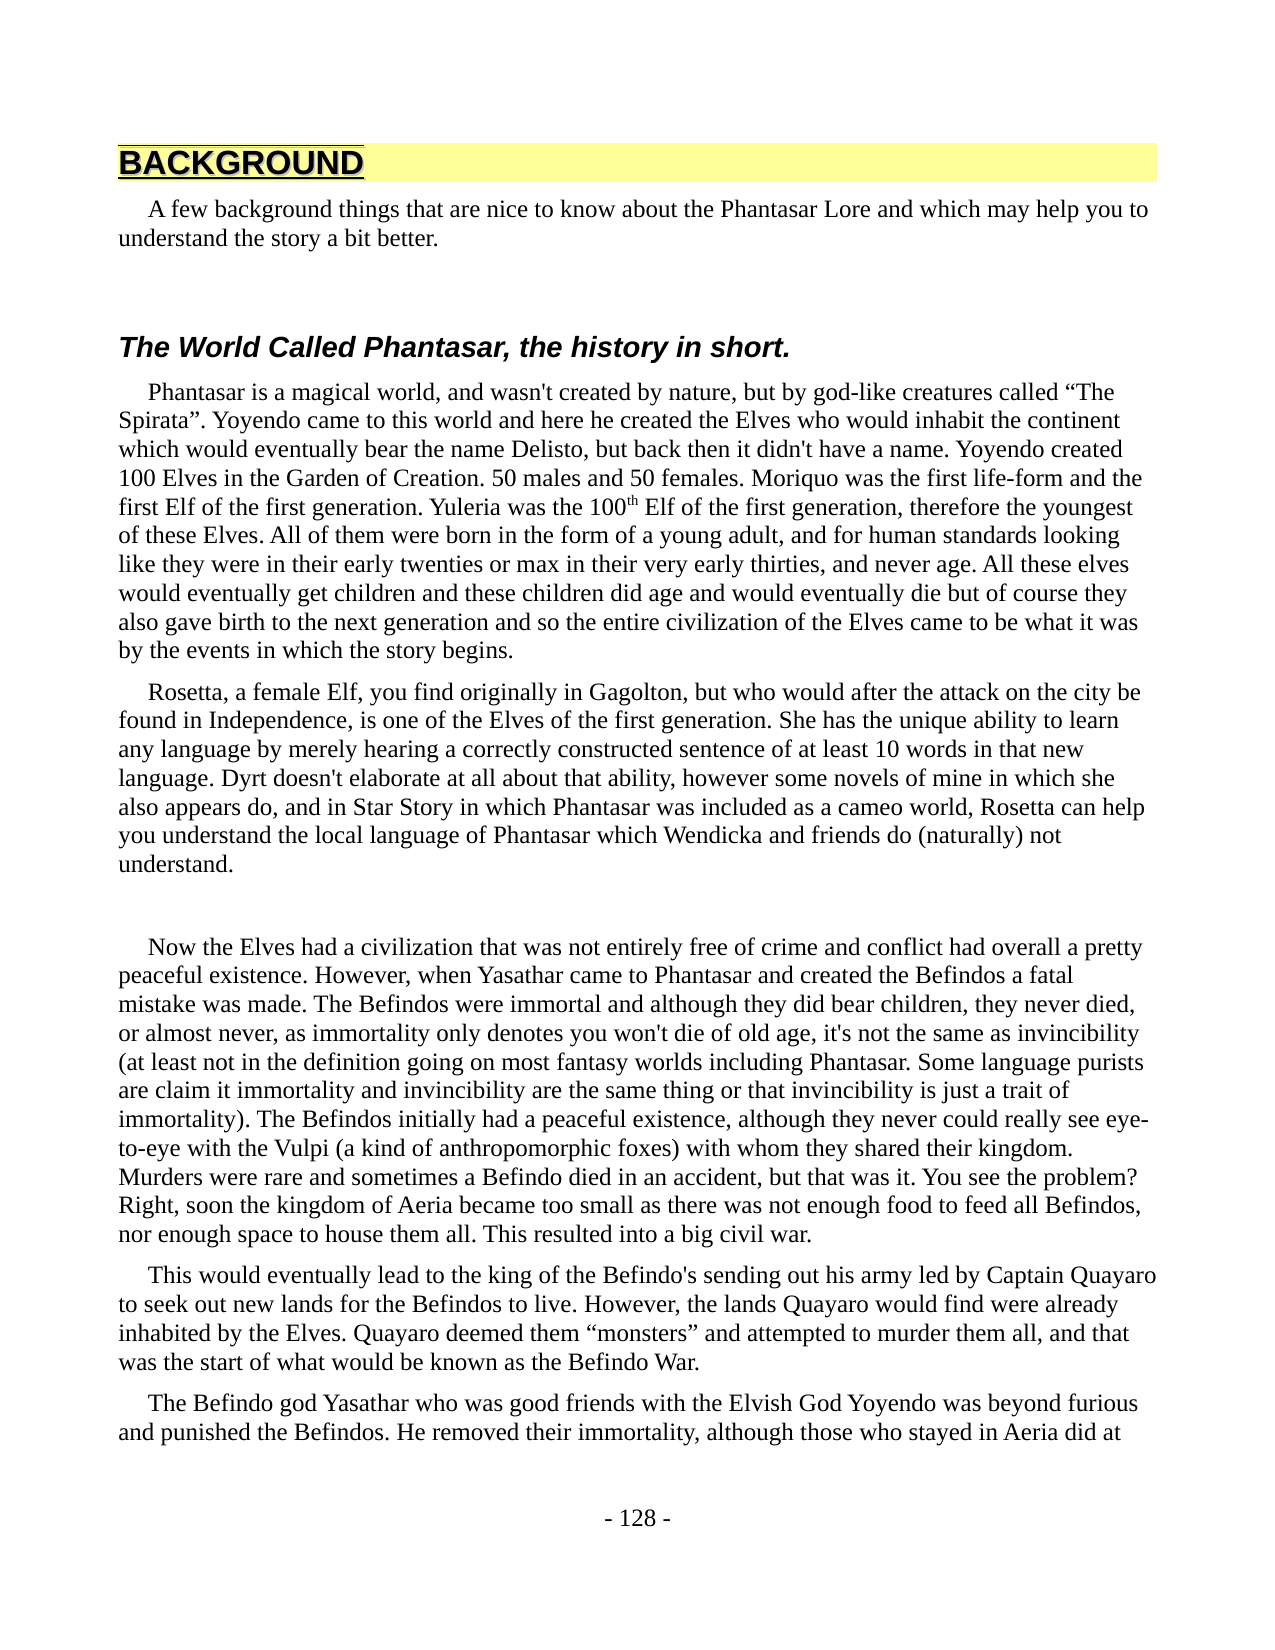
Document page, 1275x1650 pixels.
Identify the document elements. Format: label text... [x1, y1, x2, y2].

text Now the Elves had a civilization that was not entirely free of crime and conflict had overall a pretty peaceful existence. However, when Yasathar came to Phantasar and created the Befindos a fatal mistake was made. The Befindos were immortal and although they did bear children, they never died, or almost never, as immortality only denotes you won't die of old age, it's not the same as invincibility (at least not in the definition going on most fantasy worlds including Phantasar. Some language purists are claim it immortality and invincibility are the same thing or that invincibility is just a trait of immortality). The Befindos initially had a peaceful existence, although they never could really see eye-to-eye with the Vulpi (a kind of anthropomorphic foxes) with whom they shared their kingdom. Murders were rare and sometimes a Befindo died in an accident, but that was it. You see the problem? Right, soon the kingdom of Aeria became too small as there was not enough food to feed all Befindos, nor enough space to house them all. This resulted into a big civil war. [118, 932, 1157, 1248]
text Rosetta, a female Elf, you find originally in Gagolton, but who would after the attack on the city be found in Independence, is one of the Elves of the first generation. She has the unique ability to learn any language by merely hearing a correctly constructed sentence of at least 10 words in that new language. Dyrt doesn't elaborate at all about that ability, however some novels of mine in which she also appears do, and in Star Story in which Phantasar was included as a cameo world, Rosetta can help you understand the local language of Phantasar which Wendicka and friends do (naturally) not understand. [118, 677, 1157, 878]
subtitle BACKGROUND [118, 143, 1157, 182]
text This would eventually lead to the king of the Befindo's sending out his army led by Captain Quayaro to seek out new lands for the Befindos to live. However, the lands Quayaro would find were already inhabited by the Elves. Quayaro deemed them “monsters” and attempted to murder them all, and that was the start of what would be known as the Befindo War. [118, 1260, 1157, 1375]
subtitle The World Called Phantasar, the history in short. [118, 331, 1157, 364]
text Phantasar is a magical world, and wasn't created by nature, but by god-like creatures called “The Spirata”. Yoyendo came to this world and here he created the Elves who would inhabit the continent which would eventually bear the name Delisto, but back then it didn't have a name. Yoyendo created 100 Elves in the Garden of Creation. 50 males and 50 females. Moriquo was the first life-form and the first Elf of the first generation. Yuleria was the 100th Elf of the first generation, therefore the youngest of these Elves. All of them were born in the form of a young adult, and for human standards looking like they were in their early twenties or max in their very early thirties, and never age. All these elves would eventually get children and these children did age and would eventually die but of course they also gave birth to the next generation and so the entire civilization of the Elves came to be what it was by the events in which the story begins. [118, 377, 1157, 664]
text The Befindo god Yasathar who was good friends with the Elvish God Yoyendo was beyond furious and punished the Befindos. He removed their immortality, although those who stayed in Aeria did at [118, 1388, 1157, 1445]
text A few background things that are nice to know about the Phantasar Lore and which may help you to understand the story a bit better. [118, 194, 1157, 252]
